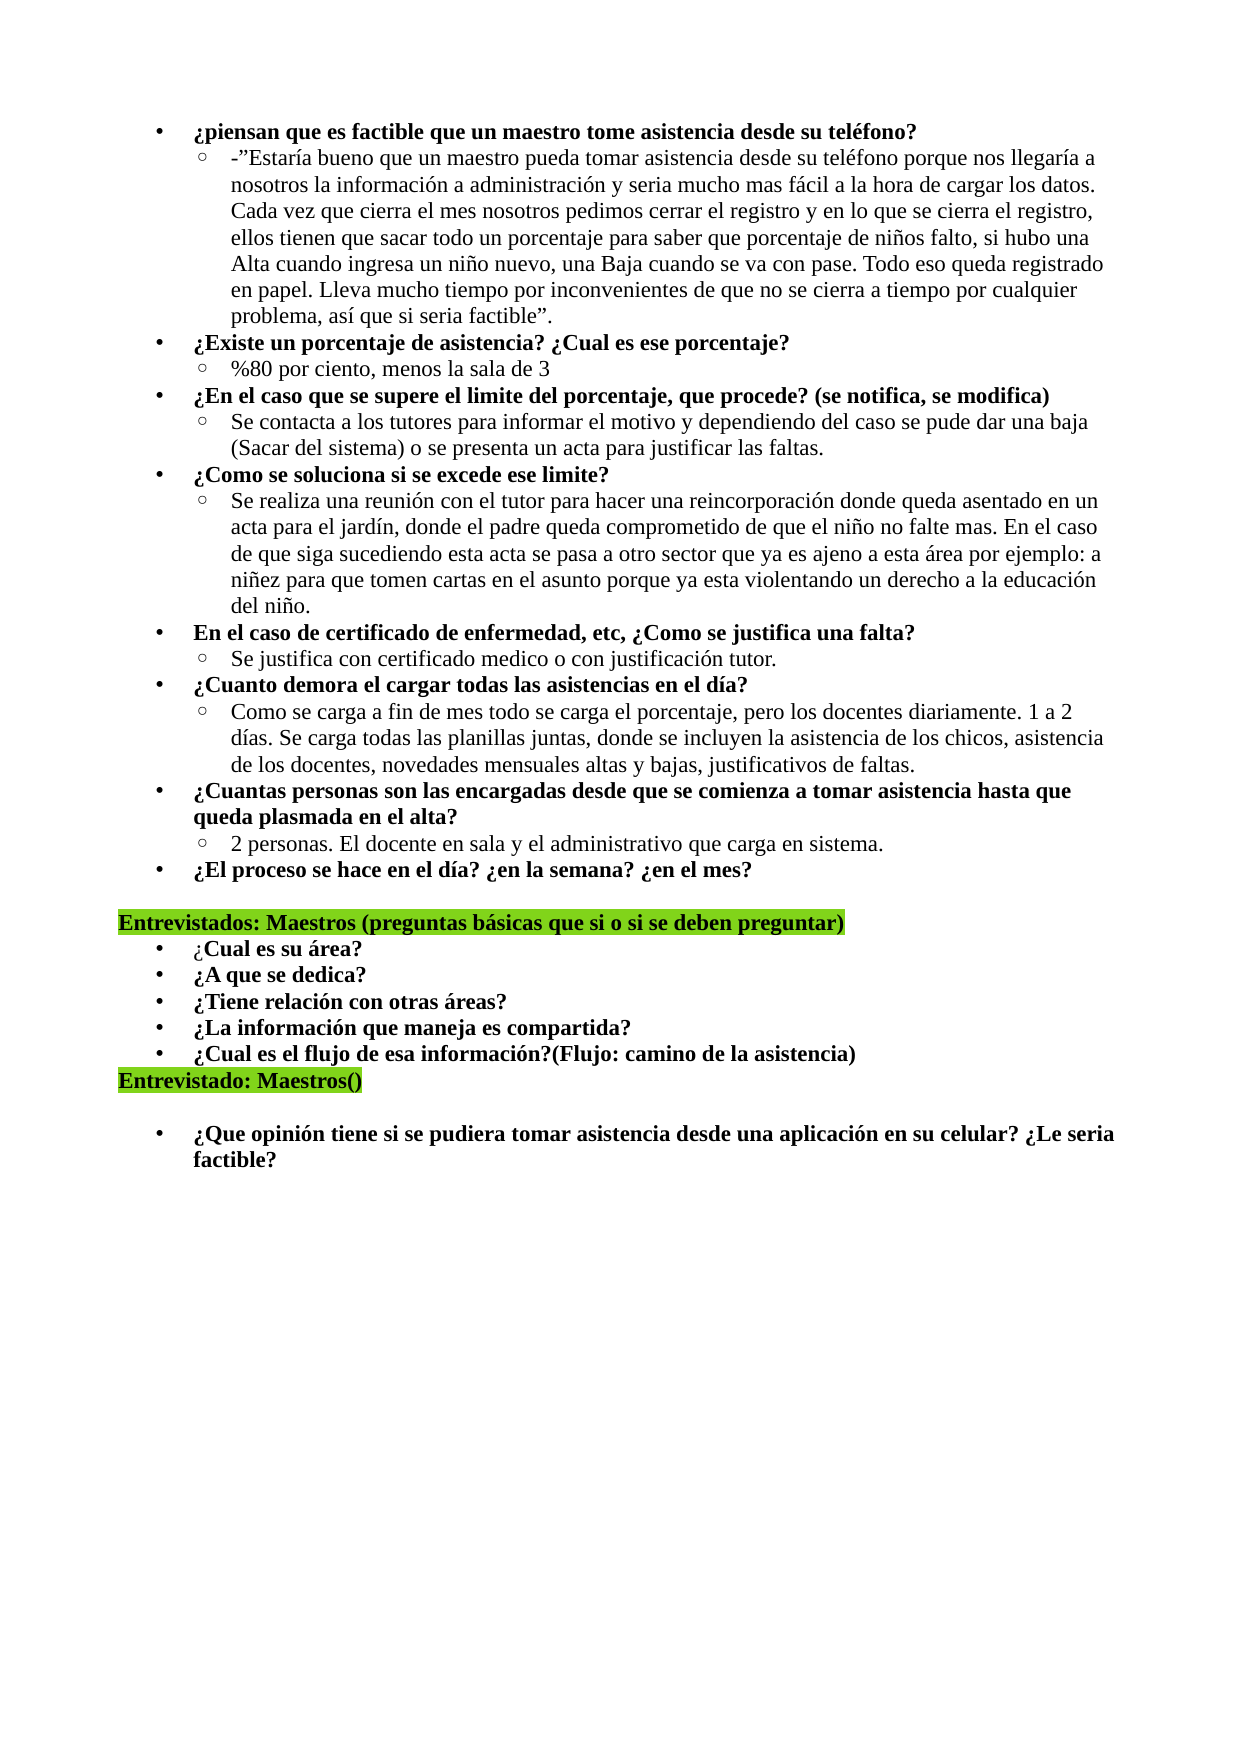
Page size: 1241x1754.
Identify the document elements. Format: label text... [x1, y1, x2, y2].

list ¿La información que maneja es compartida? [156, 1014, 1122, 1041]
list -”Estaría bueno que un maestro pueda tomar asistencia desde su teléfono porque nos llegaría a nosotros la información a administración y seria mucho mas fácil a la hora de cargar los datos. Cada vez que cierra el mes nosotros pedimos cerrar el registro y en lo que se cierra el registro, ellos tienen que sacar todo un porcentaje para saber que porcentaje de niños falto, si hubo una Alta cuando ingresa un niño nuevo, una Baja cuando se va con pase. Todo eso queda registrado en papel. Lleva mucho tiempo por inconvenientes de que no se cierra a tiempo por cualquier problema, así que si seria factible”. [193, 144, 1122, 329]
list ¿A que se dedica? [156, 961, 1122, 988]
list %80 por ciento, menos la sala de 3 [193, 355, 1122, 382]
list ¿Como se soluciona si se excede ese limite? [156, 461, 1122, 487]
list ¿Que opinión tiene si se pudiera tomar asistencia desde una aplicación en su celular? ¿Le seria factible? [156, 1119, 1122, 1172]
list Se justifica con certificado medico o con justificación tutor. [193, 645, 1122, 672]
text Entrevistados: Maestros (preguntas básicas que si o si se deben preguntar) [118, 909, 1122, 935]
list En el caso de certificado de enfermedad, etc, ¿Como se justifica una falta? [156, 619, 1122, 645]
list Se contacta a los tutores para informar el motivo y dependiendo del caso se pude dar una baja (Sacar del sistema) o se presenta un acta para justificar las faltas. [193, 408, 1122, 461]
list Se realiza una reunión con el tutor para hacer una reincorporación donde queda asentado en un acta para el jardín, donde el padre queda comprometido de que el niño no falte mas. En el caso de que siga sucediendo esta acta se pasa a otro sector que ya es ajeno a esta área por ejemplo: a niñez para que tomen cartas en el asunto porque ya esta violentando un derecho a la educación del niño. [193, 487, 1122, 619]
list ¿El proceso se hace en el día? ¿en la semana? ¿en el mes? [156, 856, 1122, 882]
list ¿Cual es el flujo de esa información?(Flujo: camino de la asistencia) [156, 1041, 1122, 1067]
list ¿En el caso que se supere el limite del porcentaje, que procede? (se notifica, se modifica) [156, 382, 1122, 408]
list ¿piensan que es factible que un maestro tome asistencia desde su teléfono? [156, 118, 1122, 144]
list ¿Tiene relación con otras áreas? [156, 988, 1122, 1014]
list ¿Cual es su área? [156, 935, 1122, 961]
list Como se carga a fin de mes todo se carga el porcentaje, pero los docentes diariamente. 1 a 2 días. Se carga todas las planillas juntas, donde se incluyen la asistencia de los chicos, asistencia de los docentes, novedades mensuales altas y bajas, justificativos de faltas. [193, 698, 1122, 777]
list ¿Cuanto demora el cargar todas las asistencias en el día? [156, 672, 1122, 698]
list ¿Existe un porcentaje de asistencia? ¿Cual es ese porcentaje? [156, 329, 1122, 355]
list 2 personas. El docente en sala y el administrativo que carga en sistema. [193, 830, 1122, 856]
list ¿Cuantas personas son las encargadas desde que se comienza a tomar asistencia hasta que queda plasmada en el alta? [156, 777, 1122, 830]
text Entrevistado: Maestros() [118, 1067, 1122, 1093]
